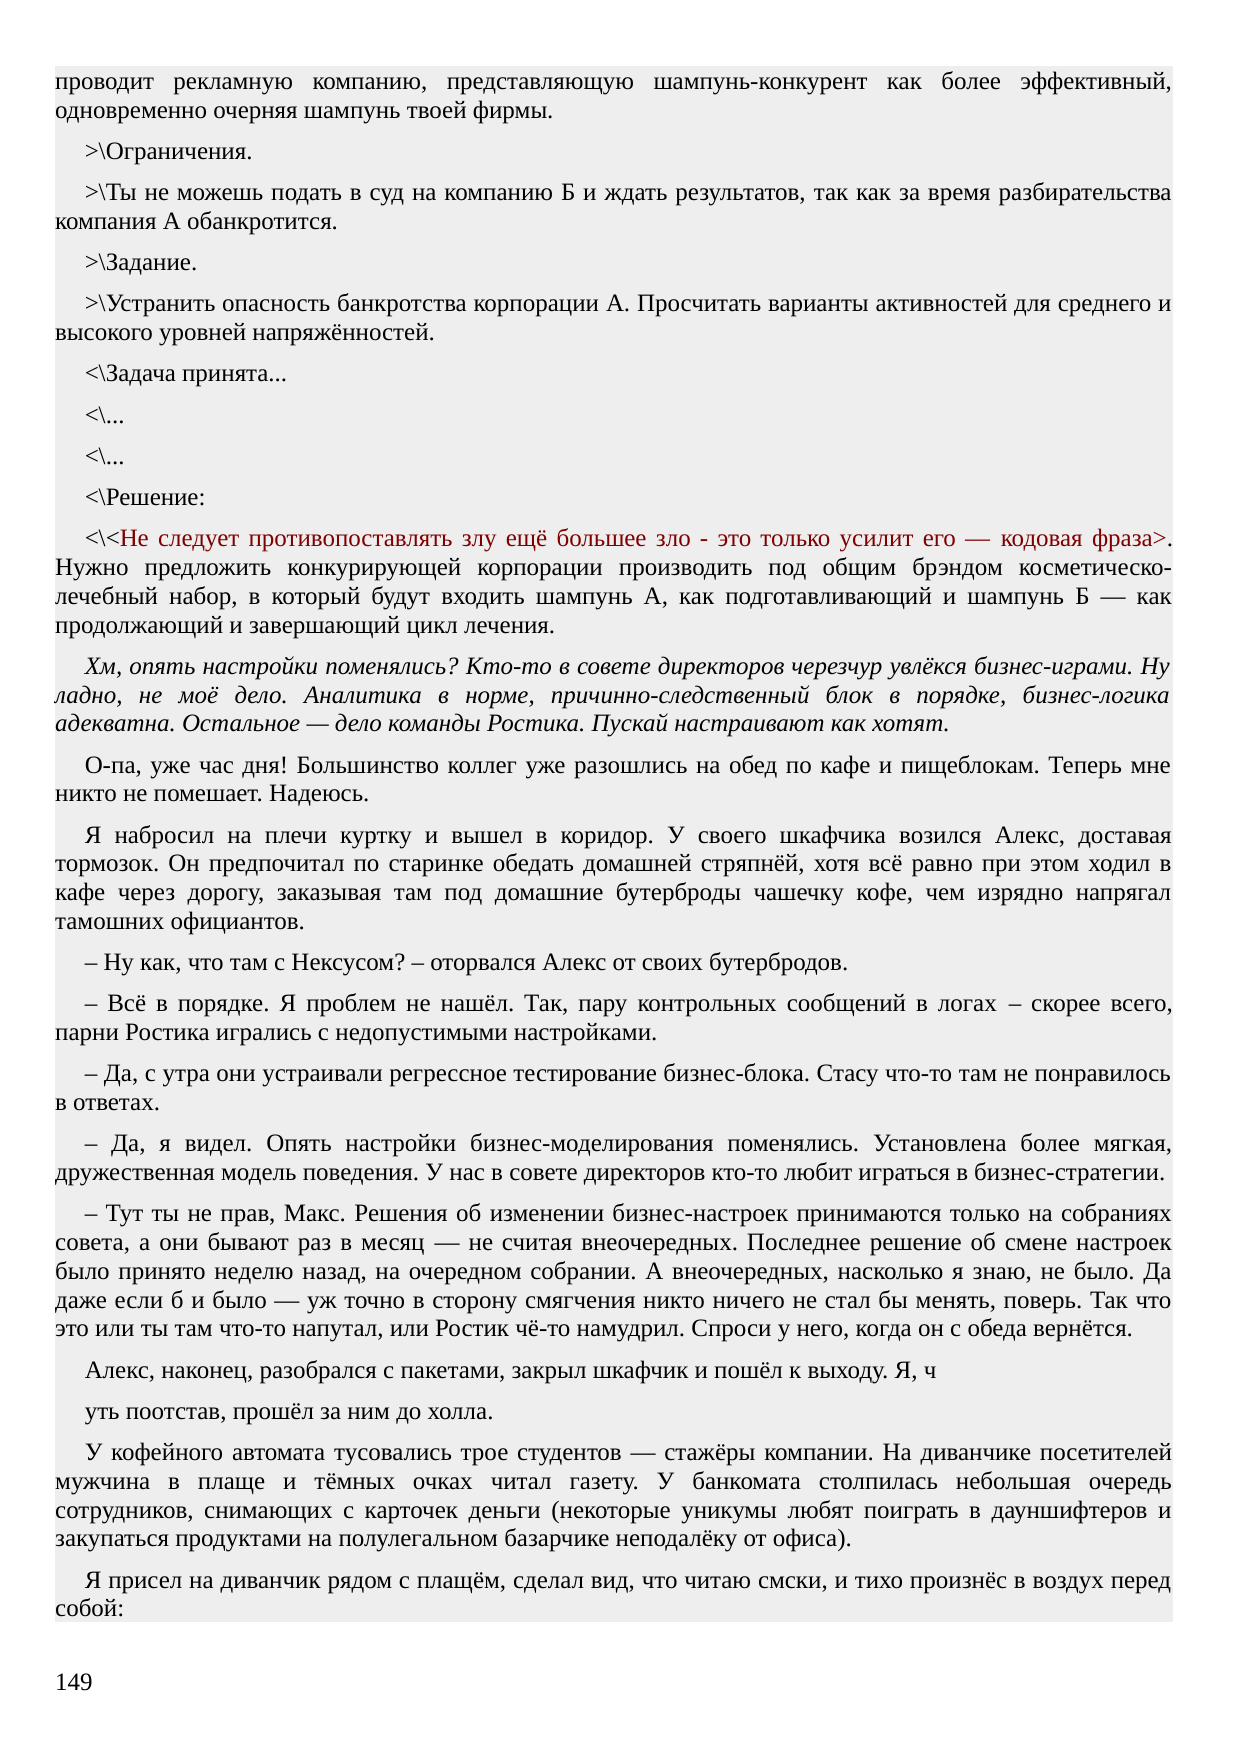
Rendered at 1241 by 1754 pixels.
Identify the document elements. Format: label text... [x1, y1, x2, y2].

text <\... [55, 441, 1173, 470]
text <\Задача принята... [55, 358, 1173, 387]
text – Да, я видел. Опять настройки бизнес-моделирования поменялись. Установлена более мягкая, дружественная модель поведения. У нас в совете директоров кто-то любит играться в бизнес-стратегии. [55, 1128, 1173, 1186]
text У кофейного автомата тусовались трое студентов — стажёры компании. На диванчике посетителей мужчина в плаще и тёмных очках читал газету. У банкомата столпилась небольшая очередь сотрудников, снимающих с карточек деньги (некоторые уникумы любят поиграть в дауншифтеров и закупаться продуктами на полулегальном базарчике неподалёку от офиса). [55, 1437, 1173, 1552]
text Я набросил на плечи куртку и вышел в коридор. У своего шкафчика возился Алекс, доставая тормозок. Он предпочитал по старинке обедать домашней стряпнёй, хотя всё равно при этом ходил в кафе через дорогу, заказывая там под домашние бутерброды чашечку кофе, чем изрядно напрягал тамошних официантов. [55, 820, 1173, 935]
text >\Задание. [55, 247, 1173, 276]
text – Тут ты не прав, Макс. Решения об изменении бизнес-настроек принимаются только на собраниях совета, а они бывают раз в месяц — не считая внеочередных. Последнее решение об смене настроек было принято неделю назад, на очередном собрании. А внеочередных, насколько я знаю, не было. Да даже если б и было — уж точно в сторону смягчения никто ничего не стал бы менять, поверь. Так что это или ты там что-то напутал, или Ростик чё-то намудрил. Спроси у него, когда он с обеда вернётся. [55, 1198, 1173, 1342]
text Хм, опять настройки поменялись? Кто-то в совете директоров черезчур увлёкся бизнес-играми. Ну ладно, не моё дело. Аналитика в норме, причинно-следственный блок в порядке, бизнес-логика адекватна. Остальное — дело команды Ростика. Пускай настраивают как хотят. [55, 651, 1173, 737]
text – Ну как, что там с Нексусом? – оторвался Алекс от своих бутербродов. [55, 947, 1173, 976]
text >\Ограничения. [55, 136, 1173, 165]
text >\Ты не можешь подать в суд на компанию Б и ждать результатов, так как за время разбирательства компания А обанкротится. [55, 177, 1173, 235]
text <\Решение: [55, 482, 1173, 511]
text >\Устранить опасность банкротства корпорации А. Просчитать варианты активностей для среднего и высокого уровней напряжённостей. [55, 288, 1173, 346]
text проводит рекламную компанию, представляющую шампунь-конкурент как более эффективный, одновременно очерняя шампунь твоей фирмы. [55, 66, 1173, 123]
text – Да, с утра они устраивали регрессное тестирование бизнес-блока. Стасу что-то там не понравилось в ответах. [55, 1058, 1173, 1116]
text уть поотстав, прошёл за ним до холла. [55, 1396, 1173, 1425]
text Алекс, наконец, разобрался с пакетами, закрыл шкафчик и пошёл к выходу. Я, ч [55, 1355, 1173, 1383]
text Я присел на диванчик рядом с плащём, сделал вид, что читаю смски, и тихо произнёс в воздух перед собой: [55, 1565, 1173, 1622]
text <\... [55, 400, 1173, 428]
text – Всё в порядке. Я проблем не нашёл. Так, пару контрольных сообщений в логах – скорее всего, парни Ростика игрались с недопустимыми настройками. [55, 988, 1173, 1046]
text О-па, уже час дня! Большинство коллег уже разошлись на обед по кафе и пищеблокам. Теперь мне никто не помешает. Надеюсь. [55, 750, 1173, 807]
text <\<Не следует противопоставлять злу ещё большее зло - это только усилит его — кодовая фраза>. Нужно предложить конкурирующей корпорации производить под общим брэндом косметическо-лечебный набор, в который будут входить шампунь А, как подготавливающий и шампунь Б — как продолжающий и завершающий цикл лечения. [55, 523, 1173, 638]
